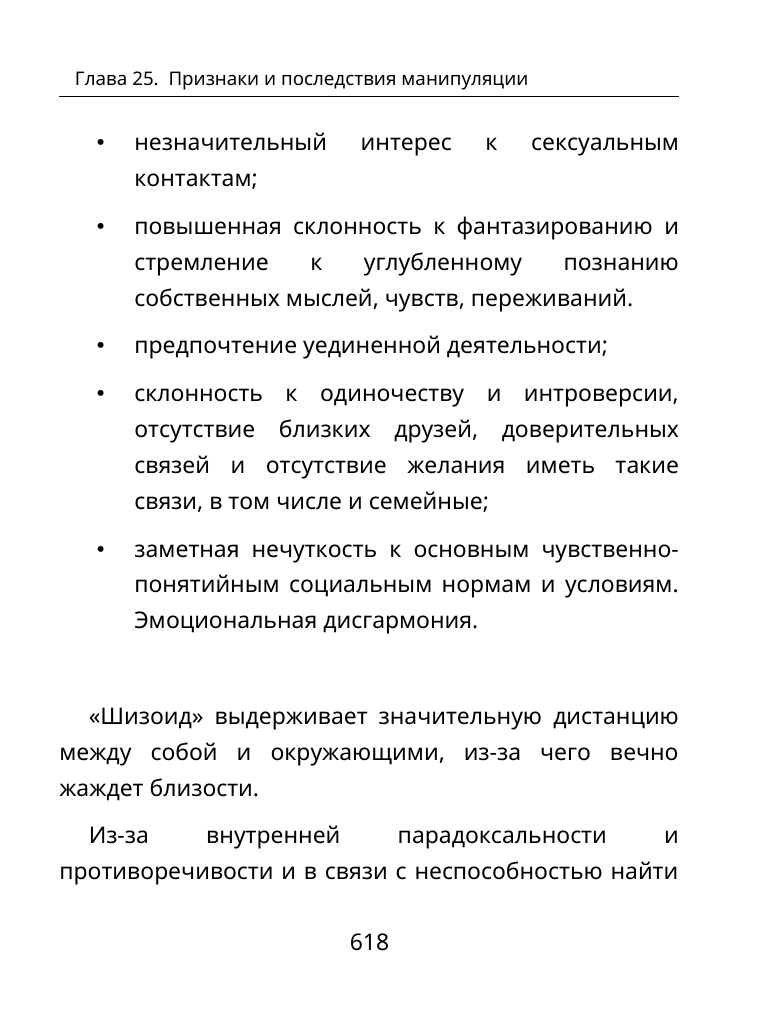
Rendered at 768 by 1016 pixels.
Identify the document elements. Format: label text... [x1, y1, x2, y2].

list незначительный интерес к сексуальным контактам; [97, 126, 679, 193]
list заметная нечуткость к основным чувственно-понятийным социальным нормам и условиям. Эмоциональная дисгармония. [97, 532, 679, 636]
text Из-за внутренней парадоксальности и противоречивости и в связи с неспособностью найти [59, 819, 679, 887]
list склонность к одиночеству и интроверсии, отсутствие близких друзей, доверительных связей и отсутствие желания иметь такие связи, в том числе и семейные; [97, 377, 679, 516]
list предпочтение уединенной деятельности; [97, 329, 679, 361]
text «Шизоид» выдерживает значительную дистанцию между собой и окружающими, из-за чего вечно жаждет близости. [59, 700, 679, 803]
list повышенная склонность к фантазированию и стремление к углубленному познанию собственных мыслей, чувств, переживаний. [97, 210, 679, 313]
